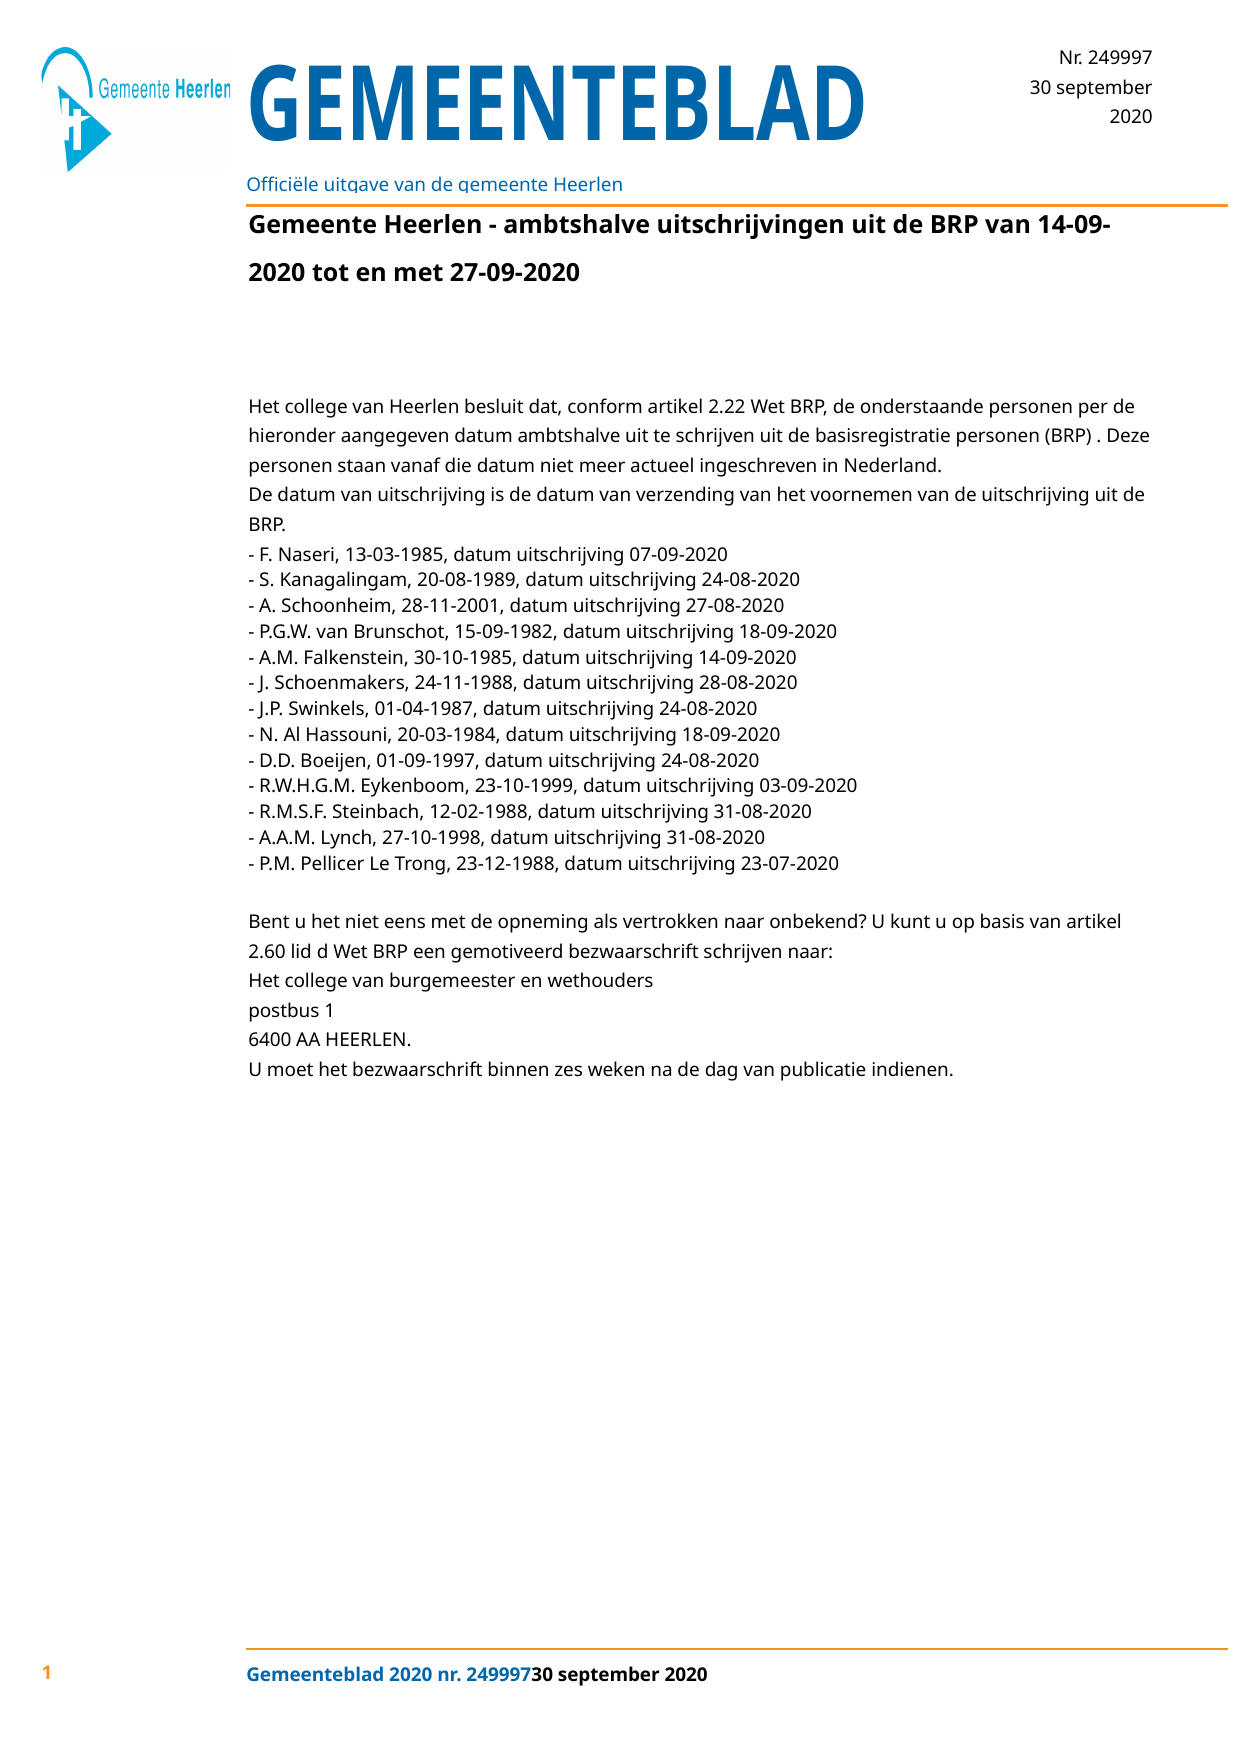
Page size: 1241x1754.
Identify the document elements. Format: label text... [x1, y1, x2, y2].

picture [41, 47, 59, 70]
table_cell - D.D. Boeijen, 01-09-1997, datum uitschrijving 24-08-2020 [248, 747, 1152, 772]
table_cell - J. Schoenmakers, 24-11-1988, datum uitschrijving 28-08-2020 [248, 670, 1152, 695]
table_cell - S. Kanagalingam, 20-08-1989, datum uitschrijving 24-08-2020 [248, 567, 1152, 592]
table_cell - A.M. Falkenstein, 30-10-1985, datum uitschrijving 14-09-2020 [248, 644, 1152, 669]
table_cell - P.G.W. van Brunschot, 15-09-1982, datum uitschrijving 18-09-2020 [248, 618, 1152, 644]
table_cell - N. Al Hassouni, 20-03-1984, datum uitschrijving 18-09-2020 [248, 721, 1152, 747]
table_cell - A. Schoonheim, 28-11-2001, datum uitschrijving 27-08-2020 [248, 593, 1152, 618]
text 6400 AA HEERLEN. [248, 1027, 1152, 1052]
text Gemeente Heerlen - ambtshalve uitschrijvingen uit de BRP van 14-09-2020 tot en met 27-09-2020 [248, 207, 1152, 288]
picture [41, 47, 231, 172]
text Het college van burgemeester en wethouders [248, 967, 1152, 993]
table_cell - A.A.M. Lynch, 27-10-1998, datum uitschrijving 31-08-2020 [248, 824, 1152, 850]
table_cell - R.W.H.G.M. Eykenboom, 23-10-1999, datum uitschrijving 03-09-2020 [248, 773, 1152, 798]
text De datum van uitschrijving is de datum van verzending van het voornemen van de uitschrijving uit de BRP. [248, 482, 1152, 537]
text postbus 1 [248, 997, 1152, 1023]
table_cell - P.M. Pellicer Le Trong, 23-12-1988, datum uitschrijving 23-07-2020 [248, 850, 1152, 875]
table_header - F. Naseri, 13-03-1985, datum uitschrijving 07-09-2020 [248, 541, 1152, 567]
table_cell - J.P. Swinkels, 01-04-1987, datum uitschrijving 24-08-2020 [248, 695, 1152, 721]
text U moet het bezwaarschrift binnen zes weken na de dag van publicatie indienen. [248, 1056, 1152, 1082]
table_cell - R.M.S.F. Steinbach, 12-02-1988, datum uitschrijving 31-08-2020 [248, 798, 1152, 824]
text Bent u het niet eens met de opneming als vertrokken naar onbekend? U kunt u op basis van artikel 2.60 lid d Wet BRP een gemotiveerd bezwaarschrift schrijven naar: [248, 908, 1152, 963]
text Het college van Heerlen besluit dat, conform artikel 2.22 Wet BRP, de onderstaande personen per de hieronder aangegeven datum ambtshalve uit te schrijven uit de basisregistratie personen (BRP) . Deze personen staan vanaf die datum niet meer actueel ingeschreven in Nederland. [248, 393, 1152, 478]
